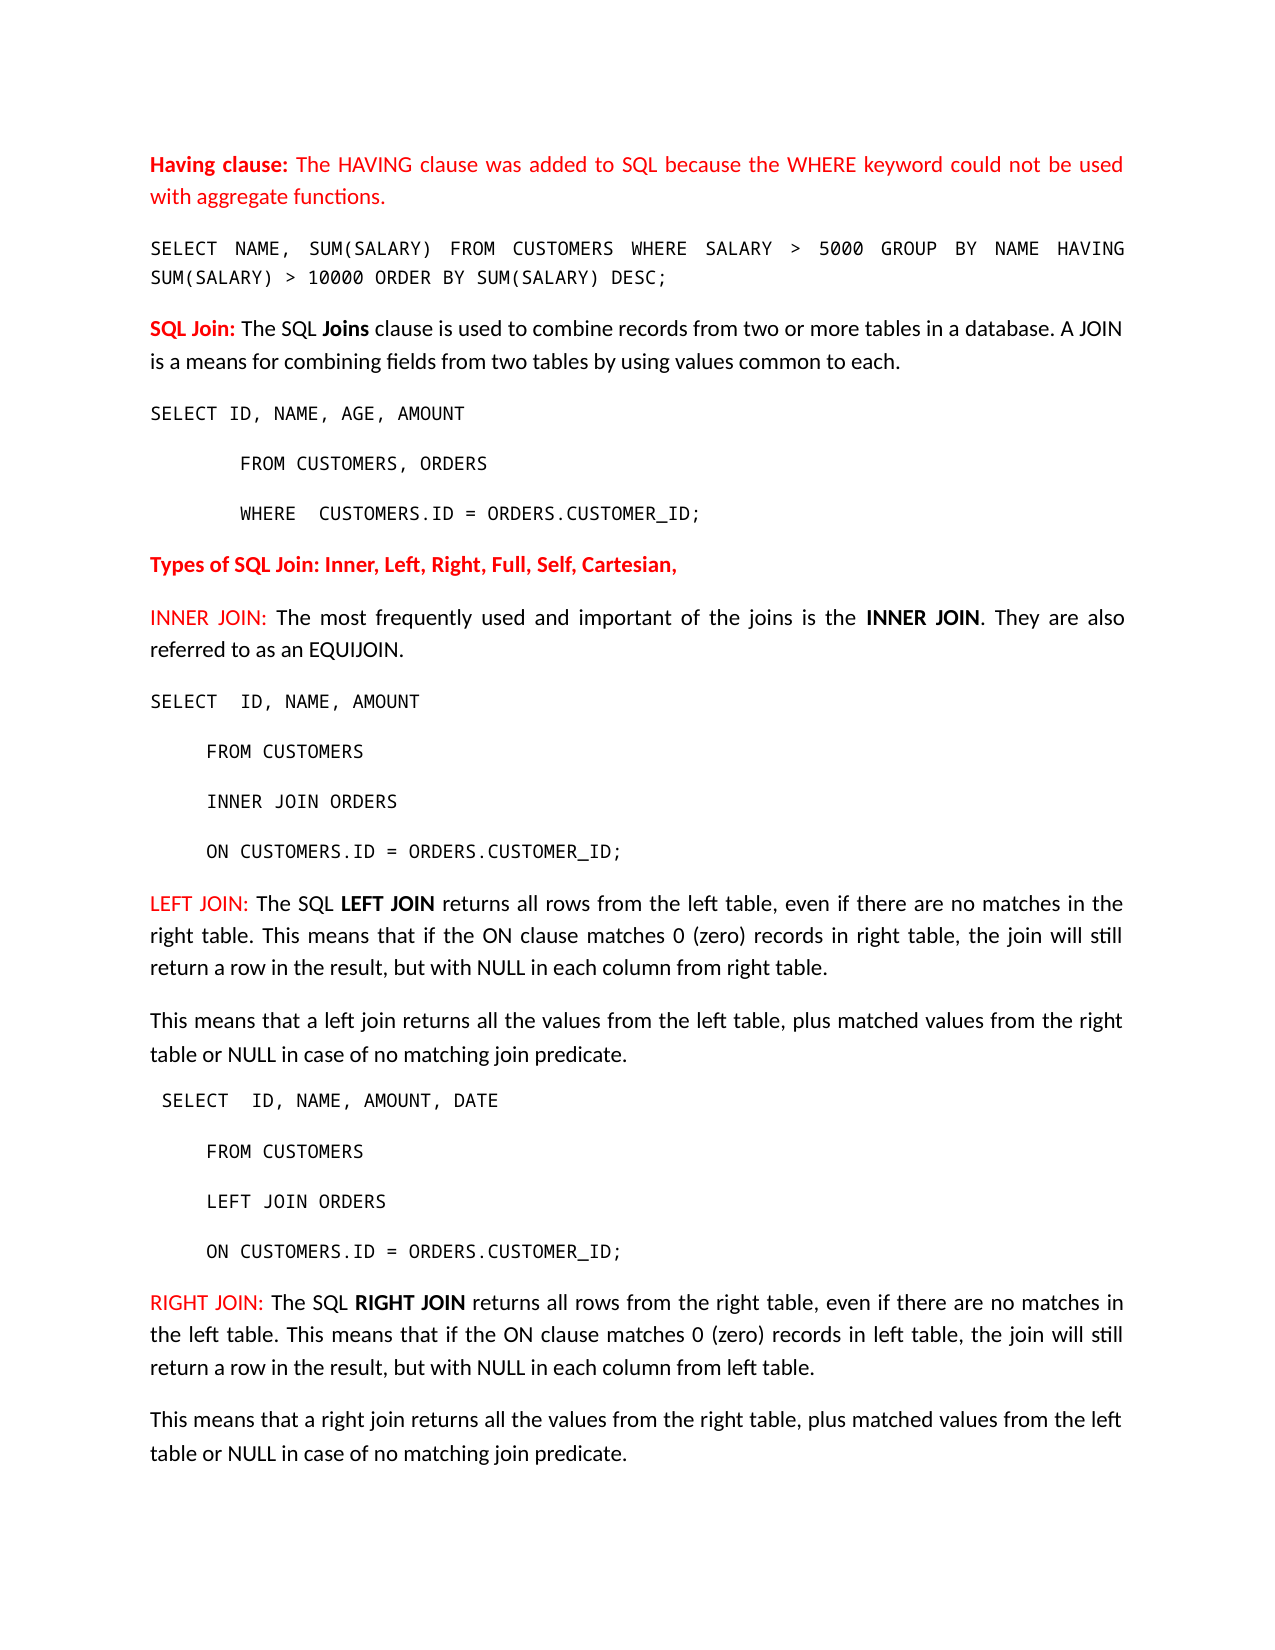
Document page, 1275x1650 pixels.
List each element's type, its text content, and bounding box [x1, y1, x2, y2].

text SQL Join: The SQL Joins clause is used to combine records from two or more tables in a database. A JOIN is a means for combining fields from two tables by using values common to each. [150, 314, 1125, 375]
text INNER JOIN ORDERS [150, 788, 1125, 814]
text ON CUSTOMERS.ID = ORDERS.CUSTOMER_ID; [150, 839, 1125, 864]
text SELECT ID, NAME, AGE, AMOUNT [150, 400, 1125, 425]
text This means that a right join returns all the values from the right table, plus matched values from the left table or NULL in case of no matching join predicate. [150, 1406, 1125, 1467]
text SELECT ID, NAME, AMOUNT, DATE [150, 1088, 1125, 1113]
text LEFT JOIN: The SQL LEFT JOIN returns all rows from the left table, even if there are no matches in the right table. This means that if the ON clause matches 0 (zero) records in right table, the join will still return a row in the result, but with NULL in each column from right table. [150, 889, 1125, 981]
text FROM CUSTOMERS [150, 738, 1125, 764]
text LEFT JOIN ORDERS [150, 1188, 1125, 1213]
text FROM CUSTOMERS [150, 1138, 1125, 1163]
text SELECT NAME, SUM(SALARY) FROM CUSTOMERS WHERE SALARY > 5000 GROUP BY NAME HAVING SUM(SALARY) > 10000 ORDER BY SUM(SALARY) DESC; [150, 235, 1125, 290]
text SELECT ID, NAME, AMOUNT [150, 688, 1125, 714]
text RIGHT JOIN: The SQL RIGHT JOIN returns all rows from the right table, even if there are no matches in the left table. This means that if the ON clause matches 0 (zero) records in left table, the join will still return a row in the result, but with NULL in each column from left table. [150, 1288, 1125, 1381]
text Types of SQL Join: Inner, Left, Right, Full, Self, Cartesian, [150, 550, 1125, 578]
text FROM CUSTOMERS, ORDERS [150, 450, 1125, 475]
text INNER JOIN: The most frequently used and important of the joins is the INNER JOIN. They are also referred to as an EQUIJOIN. [150, 603, 1125, 663]
text ON CUSTOMERS.ID = ORDERS.CUSTOMER_ID; [150, 1238, 1125, 1264]
text This means that a left join returns all the values from the left table, plus matched values from the right table or NULL in case of no matching join predicate. [150, 1006, 1125, 1068]
text Having clause: The HAVING clause was added to SQL because the WHERE keyword could not be used with aggregate functions. [150, 150, 1125, 210]
text WHERE CUSTOMERS.ID = ORDERS.CUSTOMER_ID; [150, 500, 1125, 526]
